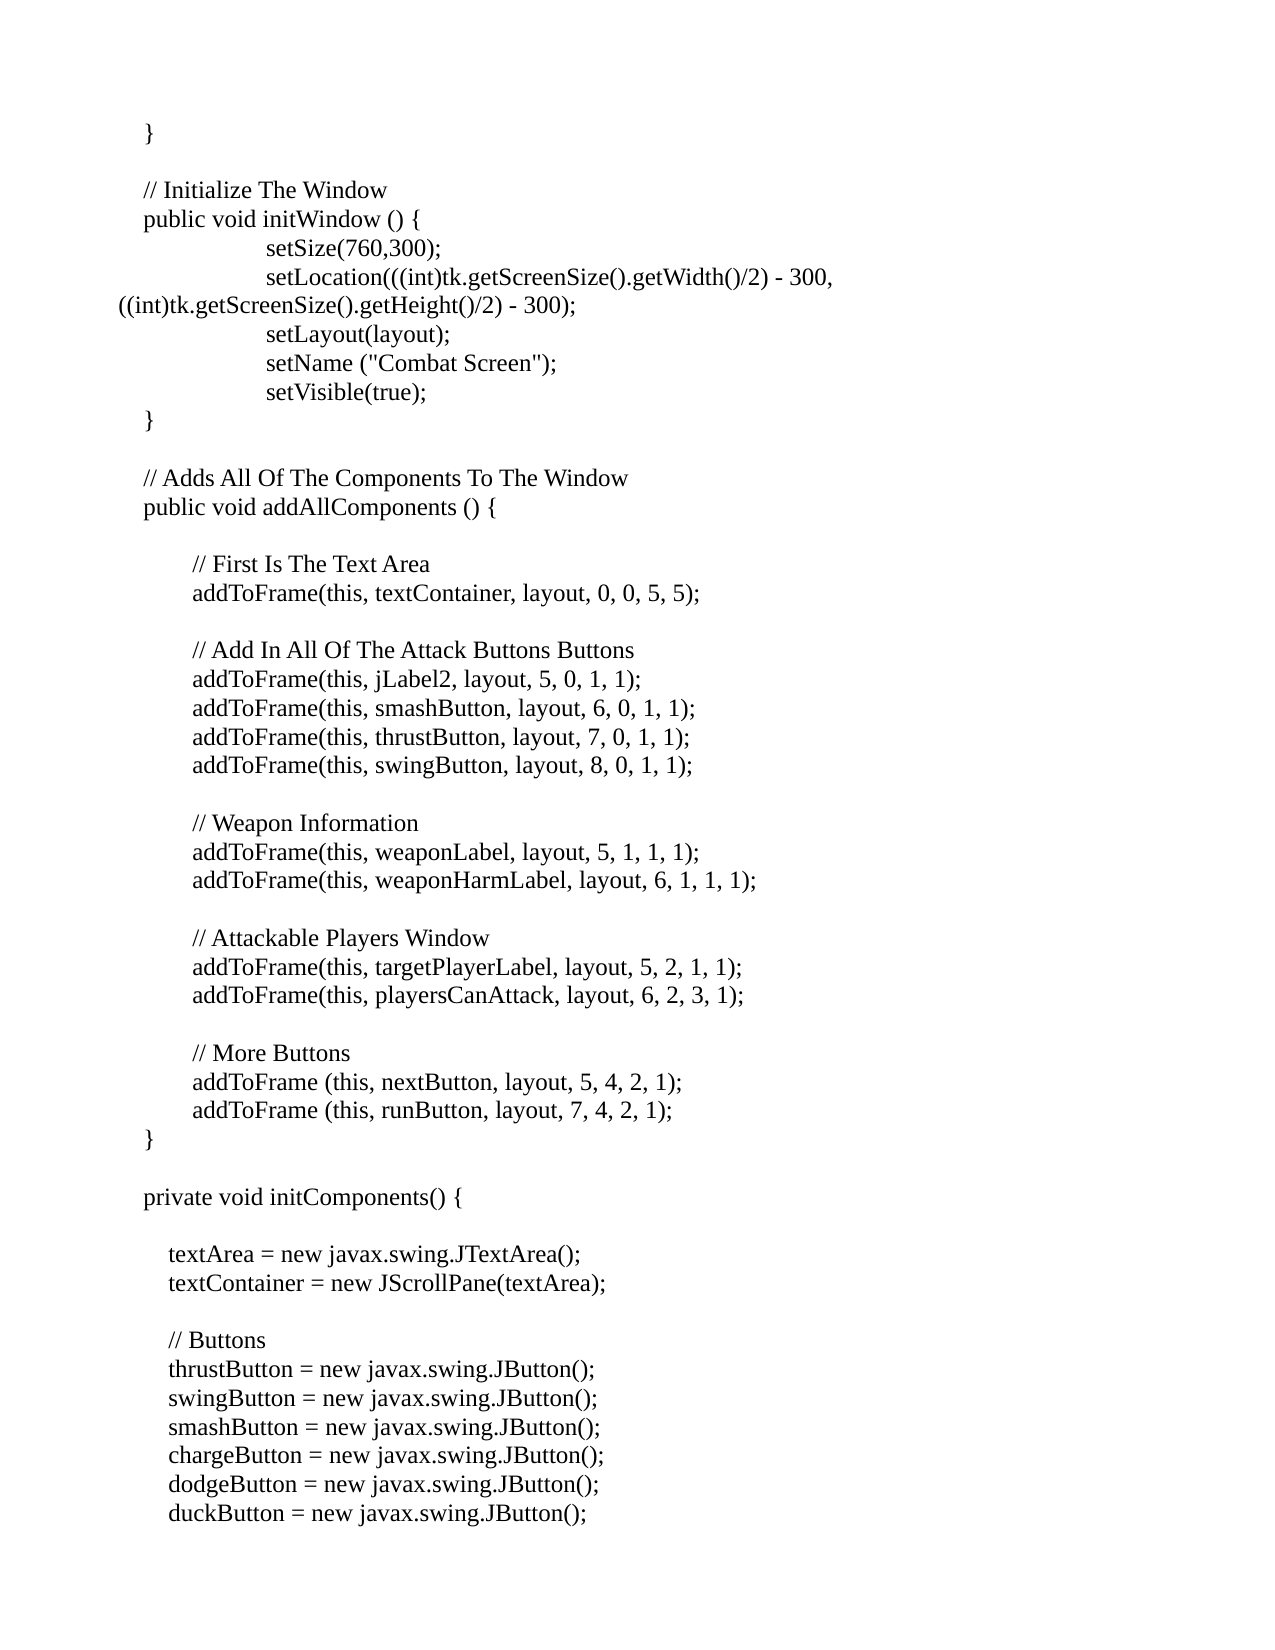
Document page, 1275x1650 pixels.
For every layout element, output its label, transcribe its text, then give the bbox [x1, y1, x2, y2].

text setName ("Combat Screen"); [118, 348, 1157, 377]
text swingButton = new javax.swing.JButton(); [118, 1383, 1157, 1412]
text setLayout(layout); [118, 319, 1157, 348]
text textContainer = new JScrollPane(textArea); [118, 1268, 1157, 1297]
text setLocation(((int)tk.getScreenSize().getWidth()/2) - 300, ((int)tk.getScreenSize().getHeight()/2) - 300); [118, 262, 1157, 319]
text addToFrame(this, weaponLabel, layout, 5, 1, 1, 1); [118, 837, 1157, 866]
text addToFrame(this, textContainer, layout, 0, 0, 5, 5); [118, 578, 1157, 607]
text smashButton = new javax.swing.JButton(); [118, 1412, 1157, 1441]
text // Attackable Players Window [118, 923, 1157, 952]
text } [118, 406, 1157, 434]
text addToFrame (this, nextButton, layout, 5, 4, 2, 1); [118, 1067, 1157, 1096]
text dodgeButton = new javax.swing.JButton(); [118, 1469, 1157, 1498]
text addToFrame(this, targetPlayerLabel, layout, 5, 2, 1, 1); [118, 952, 1157, 981]
text // Weapon Information [118, 808, 1157, 837]
text chargeButton = new javax.swing.JButton(); [118, 1441, 1157, 1469]
text addToFrame(this, swingButton, layout, 8, 0, 1, 1); [118, 751, 1157, 779]
text // Initialize The Window [118, 176, 1157, 204]
text textArea = new javax.swing.JTextArea(); [118, 1239, 1157, 1268]
text setVisible(true); [118, 377, 1157, 406]
text addToFrame(this, jLabel2, layout, 5, 0, 1, 1); [118, 664, 1157, 693]
text thrustButton = new javax.swing.JButton(); [118, 1354, 1157, 1383]
text addToFrame(this, thrustButton, layout, 7, 0, 1, 1); [118, 722, 1157, 751]
text } [118, 118, 1157, 147]
text // First Is The Text Area [118, 549, 1157, 578]
text addToFrame(this, smashButton, layout, 6, 0, 1, 1); [118, 693, 1157, 722]
text addToFrame (this, runButton, layout, 7, 4, 2, 1); [118, 1096, 1157, 1124]
text private void initComponents() { [118, 1182, 1157, 1211]
text duckButton = new javax.swing.JButton(); [118, 1498, 1157, 1527]
text // Adds All Of The Components To The Window [118, 463, 1157, 492]
text // More Buttons [118, 1038, 1157, 1067]
text } [118, 1124, 1157, 1153]
text setSize(760,300); [118, 233, 1157, 262]
text // Buttons [118, 1326, 1157, 1354]
text public void addAllComponents () { [118, 492, 1157, 521]
text addToFrame(this, playersCanAttack, layout, 6, 2, 3, 1); [118, 981, 1157, 1009]
text addToFrame(this, weaponHarmLabel, layout, 6, 1, 1, 1); [118, 866, 1157, 894]
text // Add In All Of The Attack Buttons Buttons [118, 636, 1157, 664]
text public void initWindow () { [118, 204, 1157, 233]
